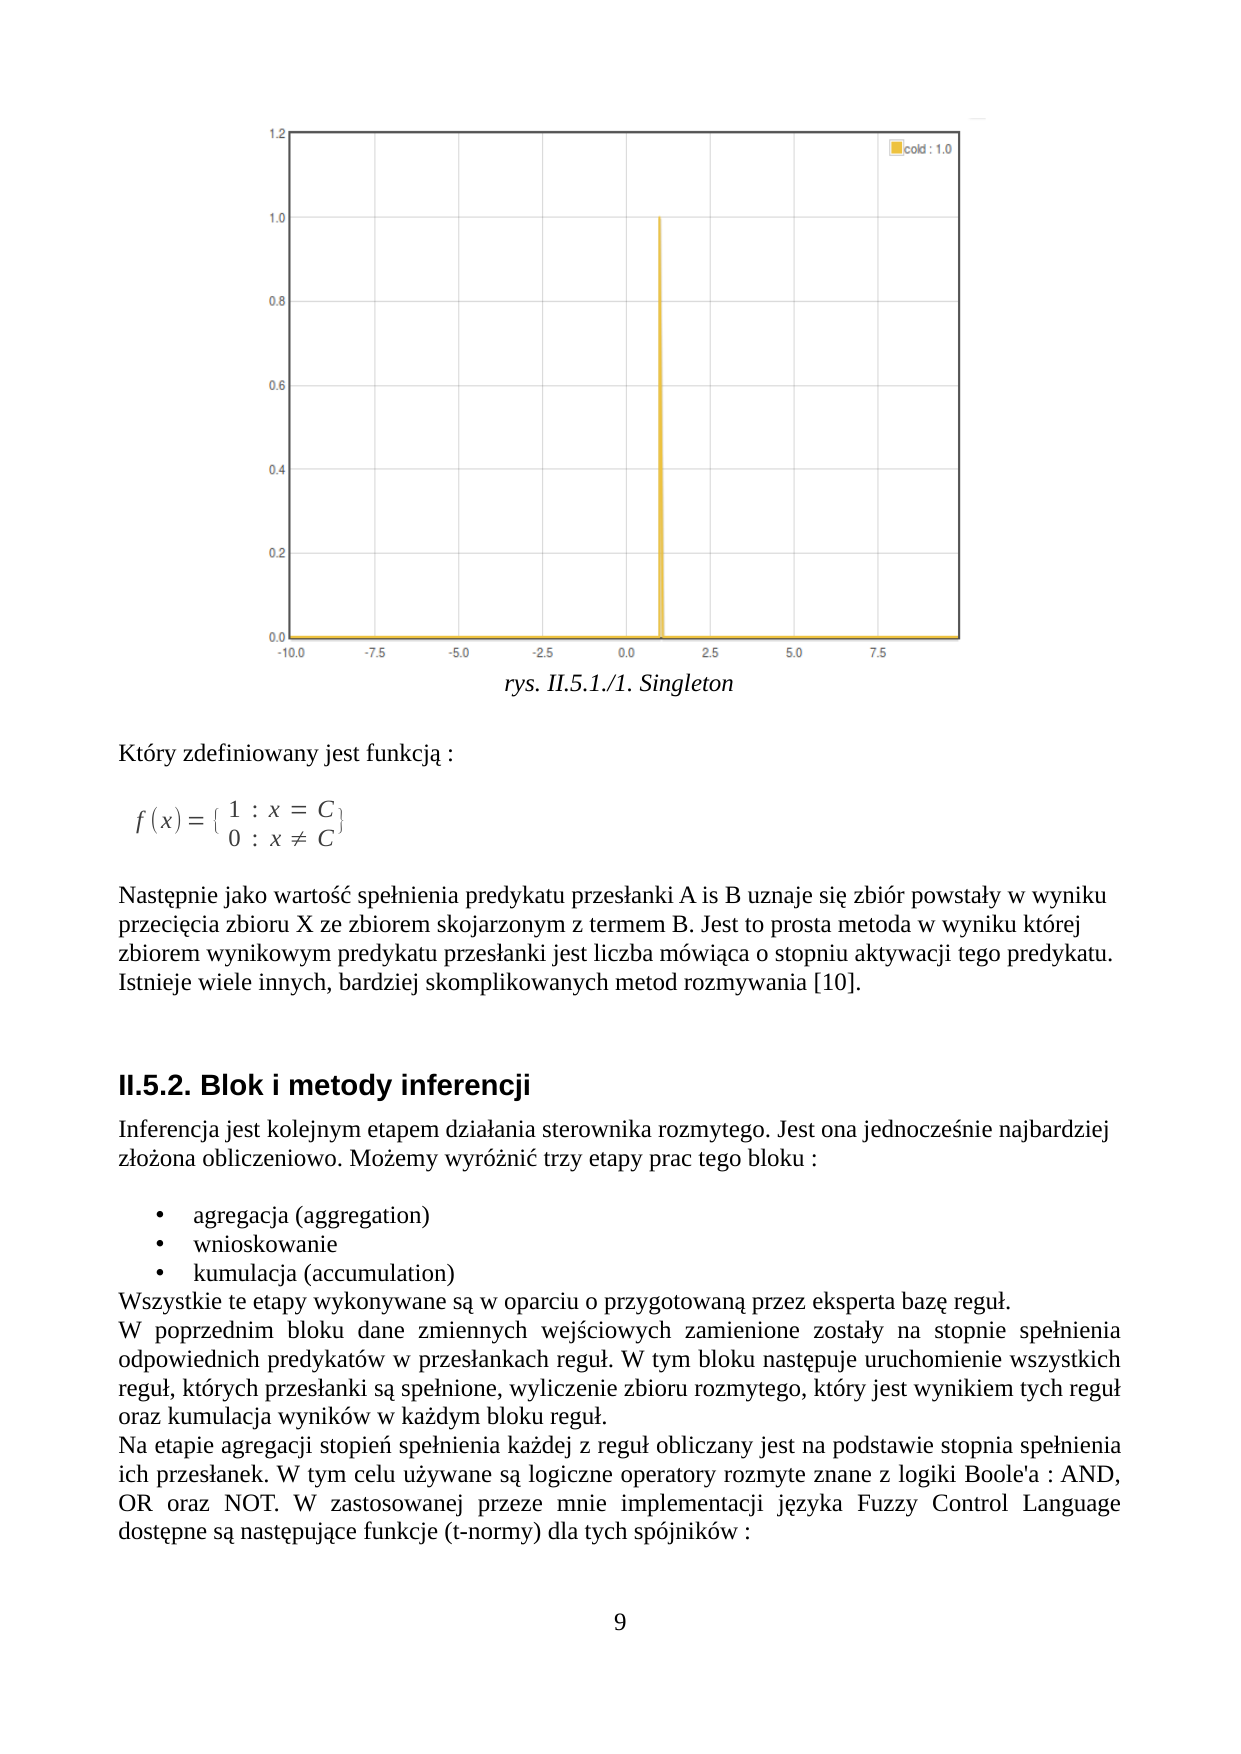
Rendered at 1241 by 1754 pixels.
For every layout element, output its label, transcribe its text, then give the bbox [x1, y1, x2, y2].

text Na etapie agregacji stopień spełnienia każdej z reguł obliczany jest na podstawie stopnia spełnienia ich przesłanek. W tym celu używane są logiczne operatory rozmyte znane z logiki Boole'a : AND, OR oraz NOT. W zastosowanej przeze mnie implementacji języka Fuzzy Control Language dostępne są następujące funkcje (t-normy) dla tych spójników : [118, 1430, 1122, 1545]
text Następnie jako wartość spełnienia predykatu przesłanki A is B uznaje się zbiór powstały w wyniku przecięcia zbioru X ze zbiorem skojarzonym z termem B. Jest to prosta metoda w wyniku której zbiorem wynikowym predykatu przesłanki jest liczba mówiąca o stopniu aktywacji tego predykatu. Istnieje wiele innych, bardziej skomplikowanych metod rozmywania [10]. [118, 881, 1122, 996]
text rys. II.5.1./1. Singleton [118, 668, 1122, 697]
list wnioskowanie [156, 1229, 1122, 1258]
list agregacja (aggregation) [156, 1200, 1122, 1229]
text Wszystkie te etapy wykonywane są w oparciu o przygotowaną przez eksperta bazę reguł. [118, 1286, 1122, 1315]
text Który zdefiniowany jest funkcją : [118, 738, 1122, 767]
text W poprzednim bloku dane zmiennych wejściowych zamienione zostały na stopnie spełnienia odpowiednich predykatów w przesłankach reguł. W tym bloku następuje uruchomienie wszystkich reguł, których przesłanki są spełnione, wyliczenie zbioru rozmytego, który jest wynikiem tych reguł oraz kumulacja wyników w każdym bloku reguł. [118, 1315, 1122, 1430]
picture [254, 118, 986, 668]
text Inferencja jest kolejnym etapem działania sterownika rozmytego. Jest ona jednocześnie najbardziej złożona obliczeniowo. Możemy wyróżnić trzy etapy prac tego bloku : [118, 1114, 1122, 1171]
subtitle Blok i metody inferencji [118, 1068, 1122, 1101]
list kumulacja (accumulation) [156, 1258, 1122, 1286]
